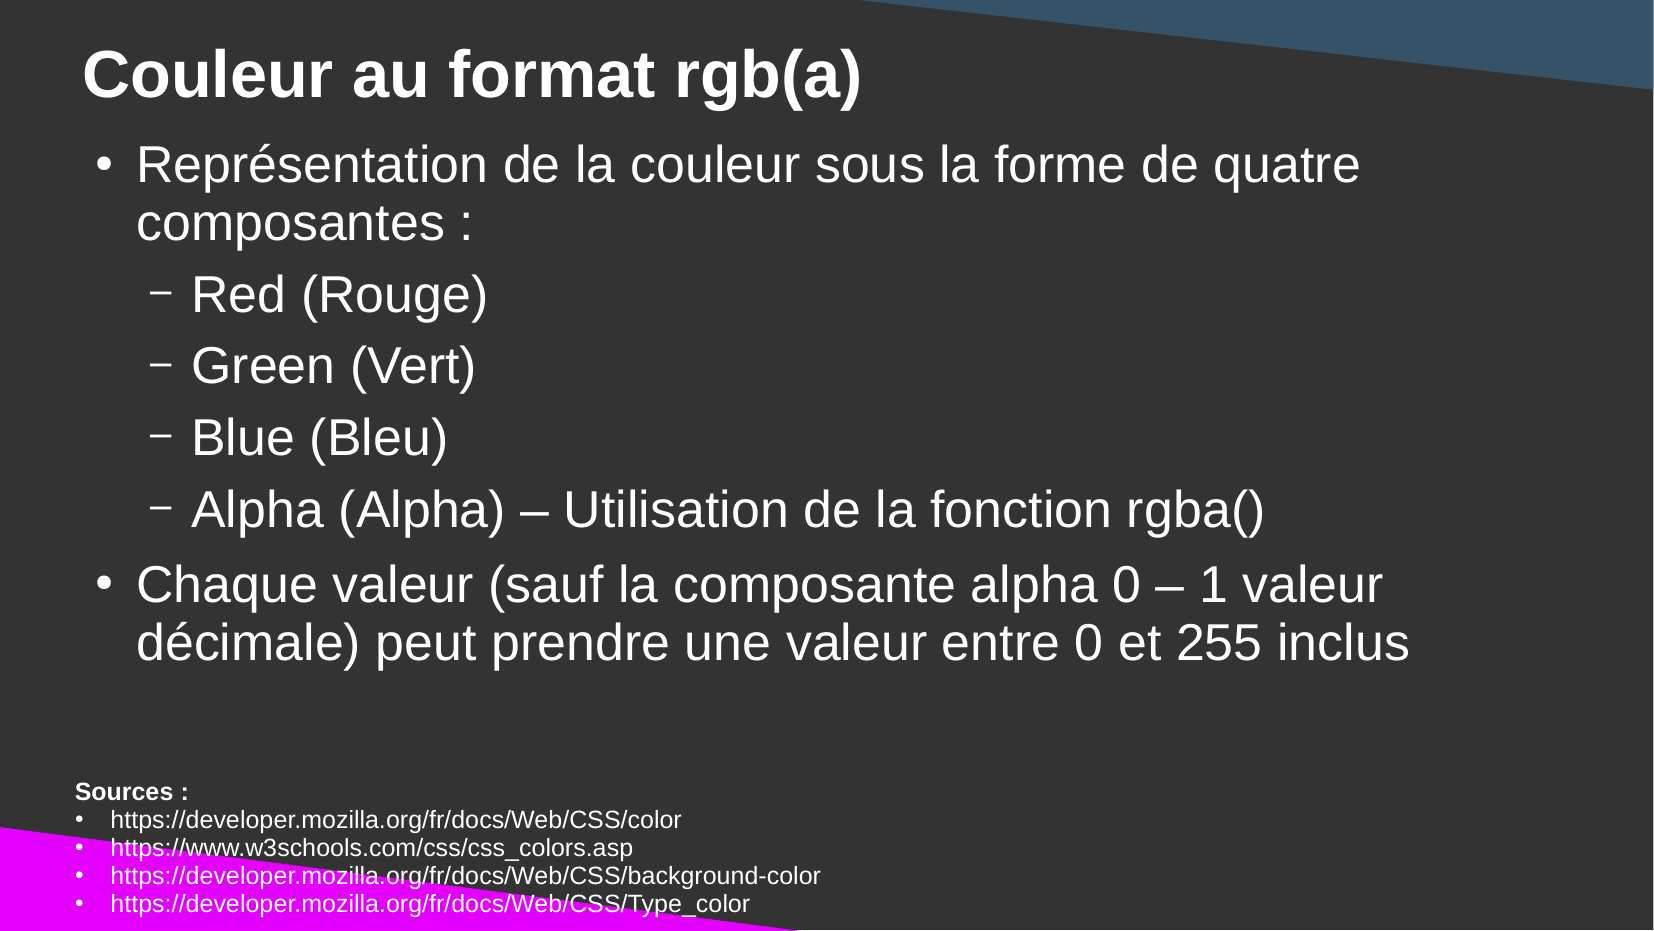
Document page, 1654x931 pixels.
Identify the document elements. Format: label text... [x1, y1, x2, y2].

title Couleur au format rgb(a) [82, 37, 1571, 122]
text_box Sources : https://developer.mozilla.org/fr/docs/Web/CSS/color https://www.w3schools.com/css/css_colors.asp https://developer.mozilla.org/fr/docs/Web/CSS/background-color https://developer.mozilla.org/fr/docs/Web/CSS/Type_color [60, 770, 1546, 926]
text_box [858, 0, 1654, 90]
list Représentation de la couleur sous la forme de quatre composantes : Red (Rouge) Green (Vert) Blue (Bleu) Alpha (Alpha) – Utilisation de la fonction rgba() Chaque valeur (sauf la composante alpha 0 – 1 valeur décimale) peut prendre une valeur entre 0 et 255 inclus [80, 135, 1605, 674]
text_box [0, 827, 801, 931]
